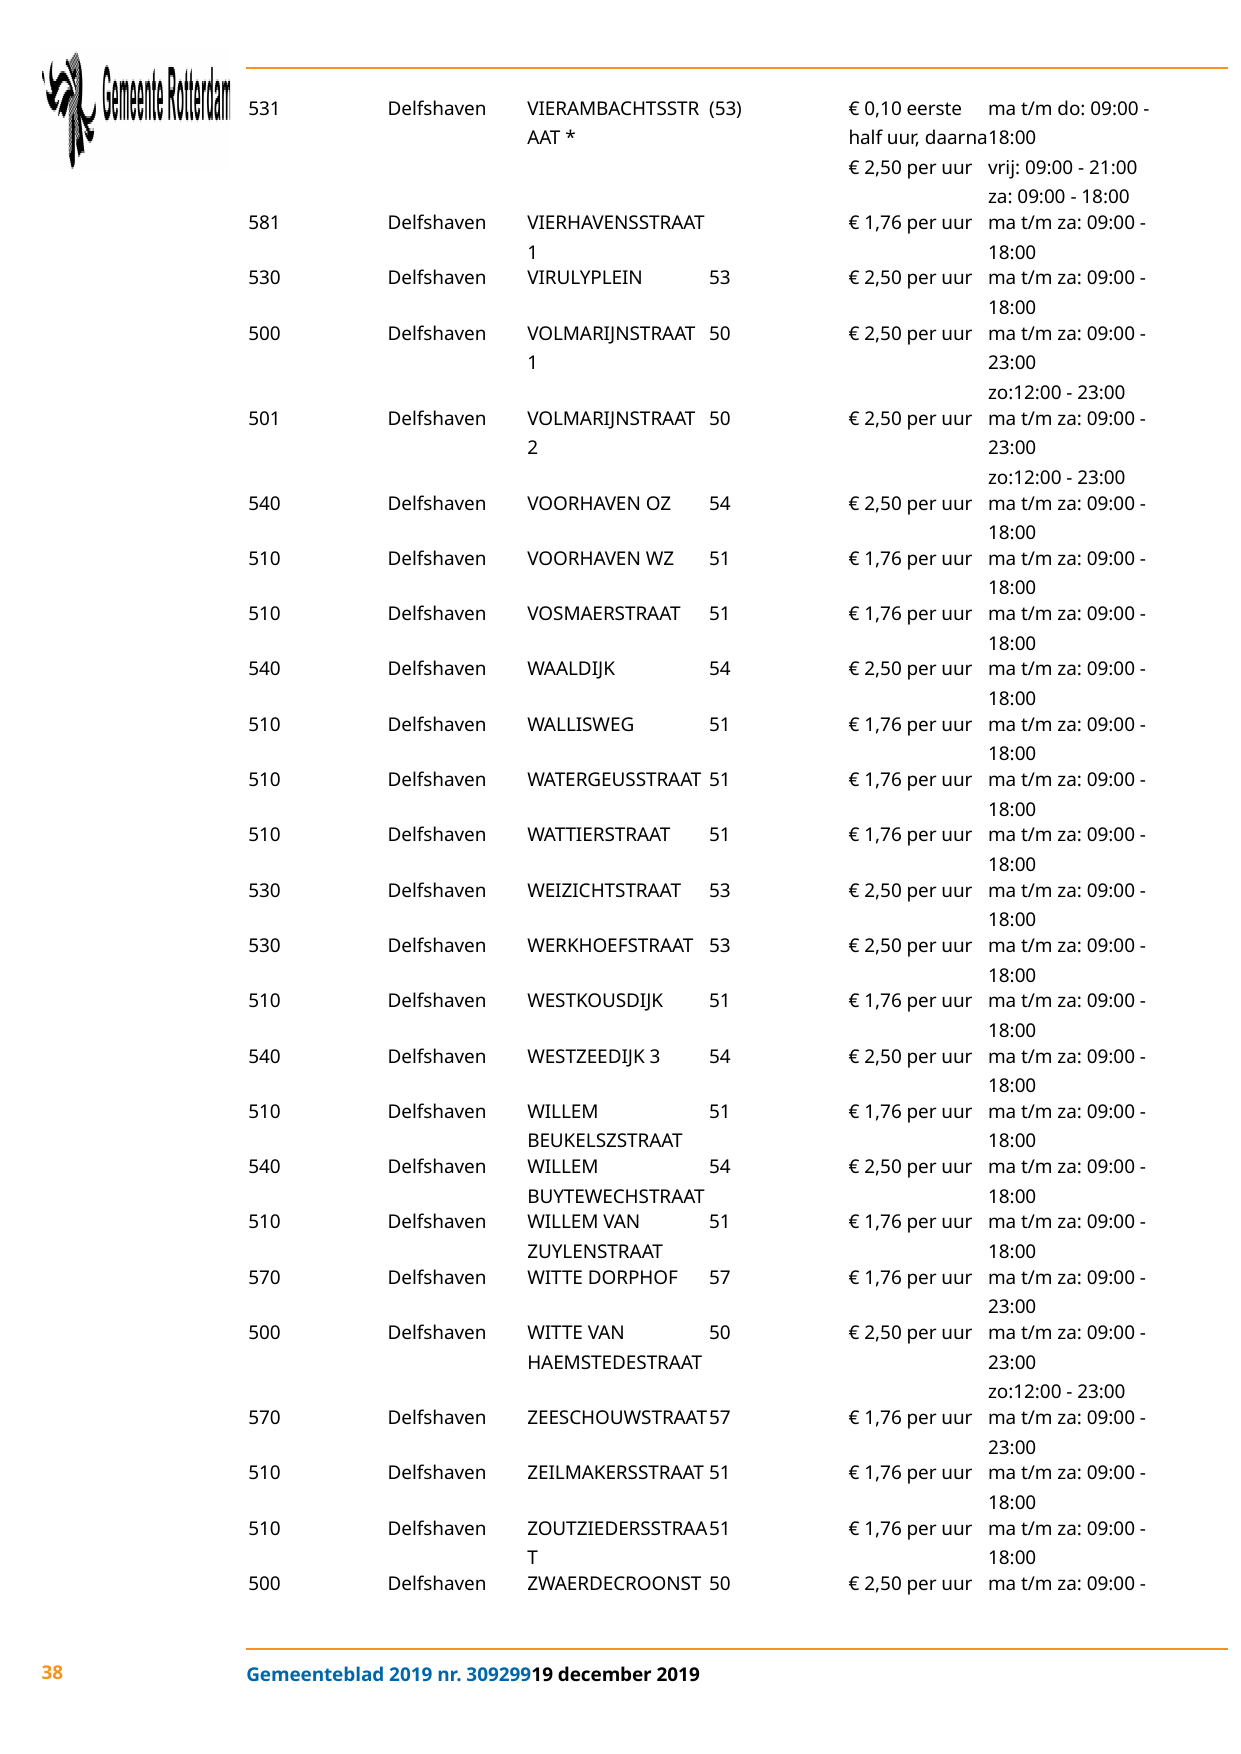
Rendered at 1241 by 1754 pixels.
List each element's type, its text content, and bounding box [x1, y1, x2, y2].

table_cell WILLEM BEUKELSZSTRAAT [527, 1098, 709, 1153]
table_cell € 2,50 per uur [848, 1154, 988, 1209]
table_cell Delfshaven [388, 490, 527, 545]
table_cell € 2,50 per uur [848, 932, 988, 987]
table_cell VOORHAVEN WZ [527, 545, 709, 600]
table_cell 540 [248, 1154, 387, 1209]
table_cell WEIZICHTSTRAAT [527, 877, 709, 932]
table_cell € 1,76 per uur [848, 600, 988, 656]
table_cell € 2,50 per uur [848, 656, 988, 711]
table_cell ma t/m za: 09:00 - 18:00 [988, 1098, 1152, 1153]
table_cell ma t/m za: 09:00 - 18:00 [988, 988, 1152, 1043]
table_cell WILLEM VAN ZUYLENSTRAAT [527, 1209, 709, 1264]
table_cell ZOUTZIEDERSSTRAAT [527, 1515, 709, 1570]
table_cell Delfshaven [388, 1319, 527, 1404]
table_cell ma t/m za: 09:00 - 23:00 [988, 1404, 1152, 1459]
table_cell ma t/m za: 09:00 - 18:00 [988, 932, 1152, 987]
table_cell 53 [709, 265, 848, 320]
table_cell ma t/m za: 09:00 - 23:00 zo:12:00 - 23:00 [988, 1319, 1152, 1404]
table_cell 50 [709, 405, 848, 490]
table_cell € 0,10 eerste half uur, daarna € 2,50 per uur [848, 95, 988, 209]
table_cell 510 [248, 1460, 387, 1515]
table_cell ma t/m za: 09:00 - 18:00 [988, 822, 1152, 877]
table_cell ZEESCHOUWSTRAAT [527, 1404, 709, 1459]
table_cell Delfshaven [388, 209, 527, 264]
table_cell € 1,76 per uur [848, 1515, 988, 1570]
table_cell 51 [709, 766, 848, 822]
table_cell WESTZEEDIJK 3 [527, 1043, 709, 1098]
table_cell 51 [709, 1460, 848, 1515]
table_cell € 2,50 per uur [848, 1319, 988, 1404]
table_cell 50 [709, 1319, 848, 1404]
table_cell VIERAMBACHTSSTRAAT * [527, 95, 709, 209]
table_cell Delfshaven [388, 1570, 527, 1596]
table_cell 510 [248, 711, 387, 766]
table_cell 54 [709, 1154, 848, 1209]
table_cell ma t/m za: 09:00 - 18:00 [988, 265, 1152, 320]
table_cell WERKHOEFSTRAAT [527, 932, 709, 987]
table_cell Delfshaven [388, 1404, 527, 1459]
table_cell Delfshaven [388, 1264, 527, 1319]
table_cell € 1,76 per uur [848, 1404, 988, 1459]
table_cell ma t/m za: 09:00 - 18:00 [988, 877, 1152, 932]
table_cell 510 [248, 766, 387, 822]
table_cell Delfshaven [388, 1515, 527, 1570]
table_cell VOSMAERSTRAAT [527, 600, 709, 656]
table_cell ma t/m za: 09:00 - 23:00 zo:12:00 - 23:00 [988, 405, 1152, 490]
table_cell 53 [709, 932, 848, 987]
table_cell € 1,76 per uur [848, 766, 988, 822]
table_cell ma t/m do: 09:00 - 18:00 vrij: 09:00 - 21:00 za: 09:00 - 18:00 [988, 95, 1152, 209]
table_cell Delfshaven [388, 877, 527, 932]
table_cell 57 [709, 1404, 848, 1459]
table_cell Delfshaven [388, 656, 527, 711]
table_cell 530 [248, 932, 387, 987]
table_cell WALLISWEG [527, 711, 709, 766]
table_cell € 1,76 per uur [848, 822, 988, 877]
table_cell € 2,50 per uur [848, 1043, 988, 1098]
table_cell 540 [248, 490, 387, 545]
table_cell Delfshaven [388, 1460, 527, 1515]
table_cell Delfshaven [388, 711, 527, 766]
table_cell Delfshaven [388, 600, 527, 656]
table_cell 540 [248, 656, 387, 711]
table_cell € 2,50 per uur [848, 1570, 988, 1596]
table_cell Delfshaven [388, 265, 527, 320]
table_cell Delfshaven [388, 932, 527, 987]
table_cell € 1,76 per uur [848, 1460, 988, 1515]
table_cell 51 [709, 545, 848, 600]
table_cell VIRULYPLEIN [527, 265, 709, 320]
table_cell € 1,76 per uur [848, 1098, 988, 1153]
table_cell 540 [248, 1043, 387, 1098]
table_cell VOLMARIJNSTRAAT 2 [527, 405, 709, 490]
table_cell € 1,76 per uur [848, 711, 988, 766]
table_cell Delfshaven [388, 320, 527, 405]
table_cell 500 [248, 1570, 387, 1596]
table_cell 510 [248, 822, 387, 877]
table_cell Delfshaven [388, 822, 527, 877]
table_cell 57 [709, 1264, 848, 1319]
table_cell 501 [248, 405, 387, 490]
table_cell ma t/m za: 09:00 - 18:00 [988, 1460, 1152, 1515]
table_cell (53) [709, 95, 848, 209]
table_cell € 2,50 per uur [848, 320, 988, 405]
table_cell 531 [248, 95, 387, 209]
table_cell Delfshaven [388, 1043, 527, 1098]
table_cell 51 [709, 1209, 848, 1264]
table_cell WAALDIJK [527, 656, 709, 711]
table_cell ZEILMAKERSSTRAAT [527, 1460, 709, 1515]
table_cell ma t/m za: 09:00 - 18:00 [988, 1043, 1152, 1098]
table_cell ma t/m za: 09:00 - 18:00 [988, 711, 1152, 766]
table_cell 54 [709, 490, 848, 545]
table_cell ma t/m za: 09:00 - 23:00 [988, 1264, 1152, 1319]
table_cell ma t/m za: 09:00 - 18:00 [988, 1209, 1152, 1264]
table_cell WATERGEUSSTRAAT [527, 766, 709, 822]
table_cell 510 [248, 545, 387, 600]
table_cell 570 [248, 1404, 387, 1459]
picture [41, 47, 231, 172]
table_cell € 2,50 per uur [848, 490, 988, 545]
table_cell ma t/m za: 09:00 - 18:00 [988, 209, 1152, 264]
table_cell € 2,50 per uur [848, 265, 988, 320]
table_cell € 1,76 per uur [848, 1209, 988, 1264]
table_cell ma t/m za: 09:00 - 18:00 [988, 1515, 1152, 1570]
table_cell 510 [248, 1098, 387, 1153]
table_cell VOLMARIJNSTRAAT 1 [527, 320, 709, 405]
table_cell 51 [709, 822, 848, 877]
table_cell Delfshaven [388, 545, 527, 600]
table_cell 530 [248, 265, 387, 320]
table_cell 51 [709, 600, 848, 656]
table_cell Delfshaven [388, 1154, 527, 1209]
table_cell 51 [709, 1515, 848, 1570]
table_cell 510 [248, 600, 387, 656]
table_cell WATTIERSTRAAT [527, 822, 709, 877]
table_cell 500 [248, 320, 387, 405]
table_cell 54 [709, 656, 848, 711]
table_cell ma t/m za: 09:00 - 18:00 [988, 490, 1152, 545]
table_cell ma t/m za: 09:00 - 18:00 [988, 766, 1152, 822]
table_cell 54 [709, 1043, 848, 1098]
table_cell Delfshaven [388, 405, 527, 490]
table_cell 53 [709, 877, 848, 932]
table_cell Delfshaven [388, 1209, 527, 1264]
table_cell 510 [248, 988, 387, 1043]
table_cell 570 [248, 1264, 387, 1319]
table_cell WILLEM BUYTEWECHSTRAAT [527, 1154, 709, 1209]
table_cell ma t/m za: 09:00 - 18:00 [988, 600, 1152, 656]
table_cell VOORHAVEN OZ [527, 490, 709, 545]
table_cell € 2,50 per uur [848, 877, 988, 932]
table_cell ma t/m za: 09:00 - 23:00 zo:12:00 - 23:00 [988, 320, 1152, 405]
table_cell € 1,76 per uur [848, 545, 988, 600]
table_cell WITTE DORPHOF [527, 1264, 709, 1319]
table_cell € 1,76 per uur [848, 1264, 988, 1319]
table_cell ma t/m za: 09:00 - 18:00 [988, 1154, 1152, 1209]
table_cell 500 [248, 1319, 387, 1404]
table_cell 50 [709, 1570, 848, 1596]
table_cell Delfshaven [388, 988, 527, 1043]
table_cell WITTE VAN HAEMSTEDESTRAAT [527, 1319, 709, 1404]
table_cell 51 [709, 988, 848, 1043]
table_cell 510 [248, 1209, 387, 1264]
table_cell 50 [709, 320, 848, 405]
table_cell 581 [248, 209, 387, 264]
table_cell ma t/m za: 09:00 - 18:00 [988, 656, 1152, 711]
table_cell Delfshaven [388, 1098, 527, 1153]
table_cell € 2,50 per uur [848, 405, 988, 490]
table_cell ma t/m za: 09:00 [988, 1570, 1152, 1596]
table_cell WESTKOUSDIJK [527, 988, 709, 1043]
table_cell VIERHAVENSSTRAAT 1 [527, 209, 709, 264]
table_cell [709, 209, 848, 264]
table_cell Delfshaven [388, 766, 527, 822]
table_cell € 1,76 per uur [848, 988, 988, 1043]
table_cell 530 [248, 877, 387, 932]
table_cell 510 [248, 1515, 387, 1570]
table_cell 51 [709, 711, 848, 766]
table_cell ZWAERDECROONST [527, 1570, 709, 1596]
table_cell 51 [709, 1098, 848, 1153]
table_cell Delfshaven [388, 95, 527, 209]
table_cell ma t/m za: 09:00 - 18:00 [988, 545, 1152, 600]
table_cell € 1,76 per uur [848, 209, 988, 264]
